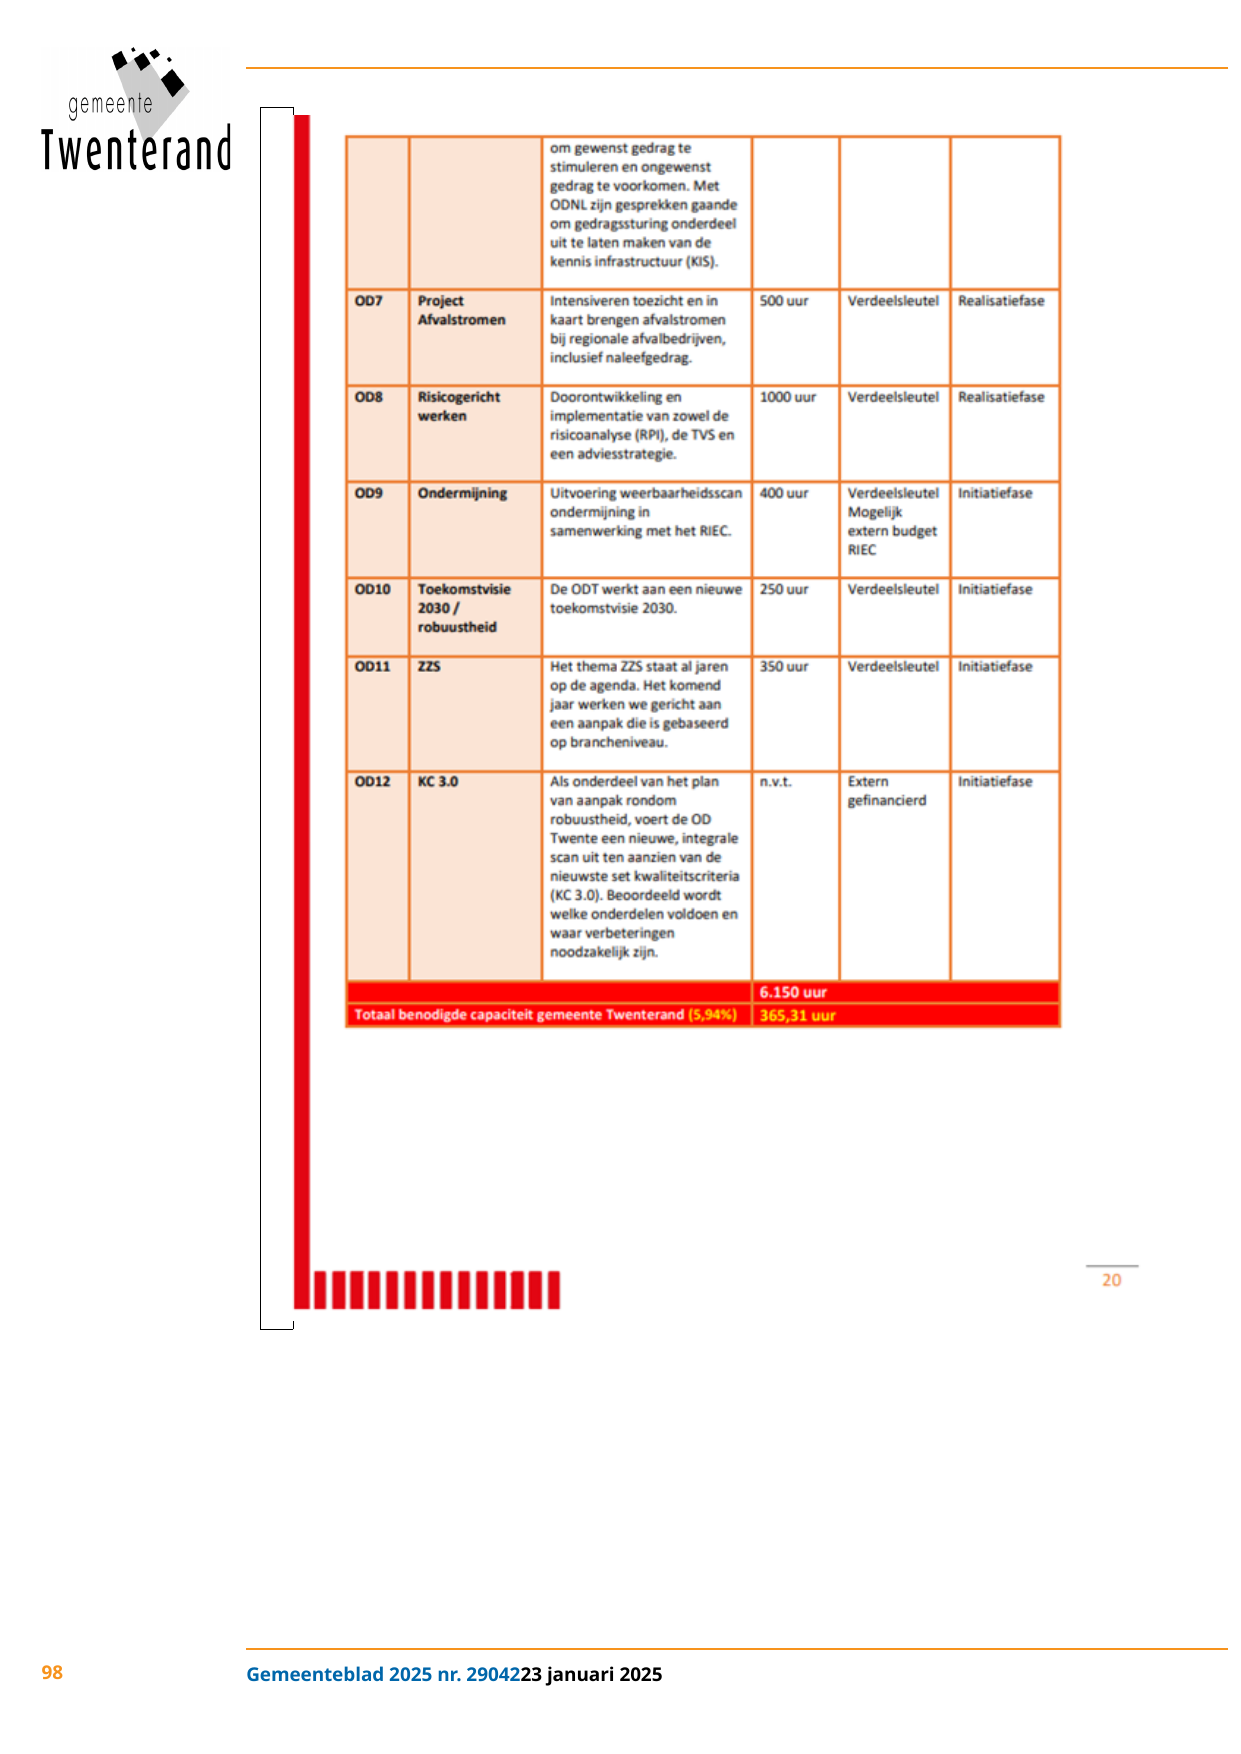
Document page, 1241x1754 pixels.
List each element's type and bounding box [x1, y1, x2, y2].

picture [41, 47, 231, 172]
picture [268, 115, 1155, 1321]
